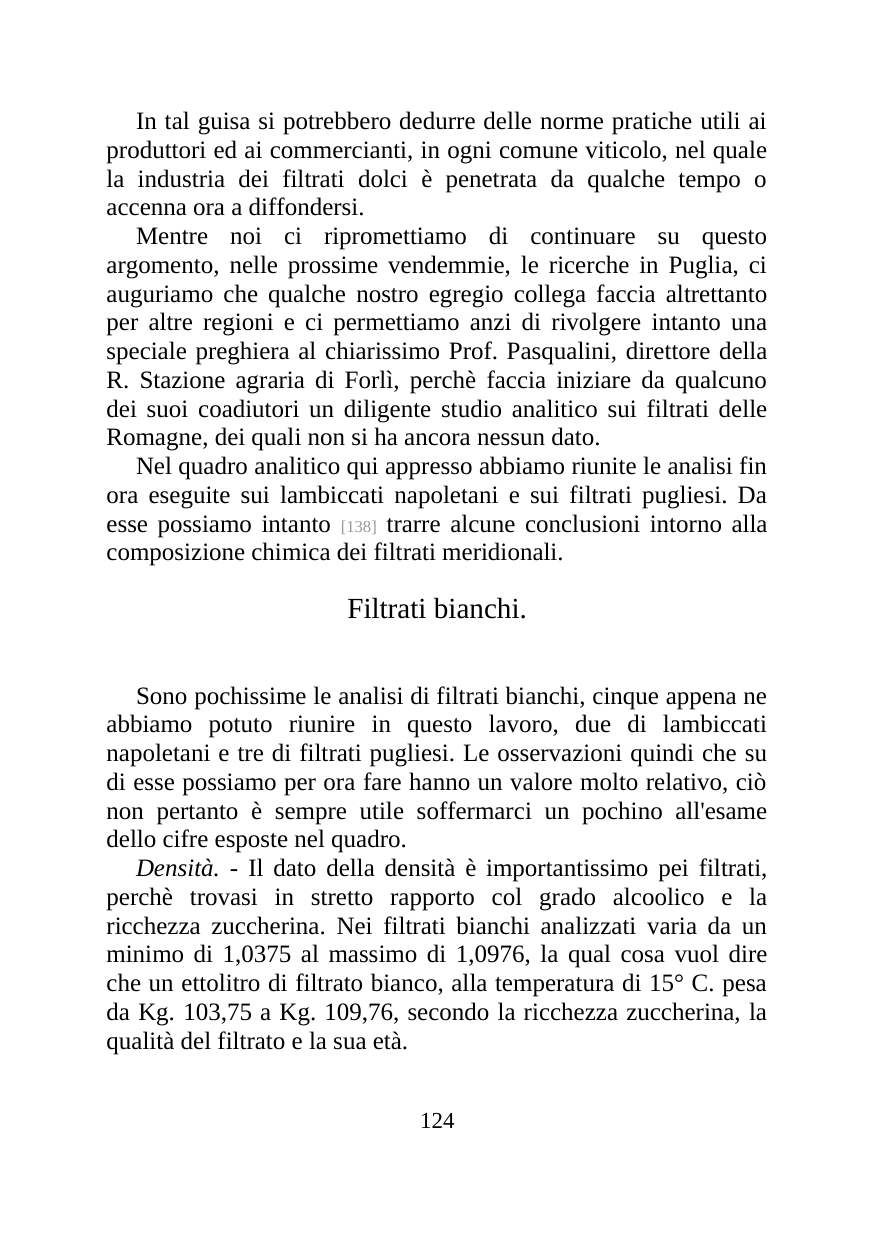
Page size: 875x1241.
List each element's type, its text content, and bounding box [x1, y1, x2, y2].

text Mentre noi ci ripromettiamo di continuare su questo argomento, nelle prossime vendemmie, le ricerche in Puglia, ci auguriamo che qualche nostro egregio collega faccia altrettanto per altre regioni e ci permettiamo anzi di rivolgere intanto una speciale preghiera al chiarissimo Prof. Pasqualini, direttore della R. Stazione agraria di Forlì, perchè faccia iniziare da qualcuno dei suoi coadiutori un diligente studio analitico sui filtrati delle Romagne, dei quali non si ha ancora nessun dato. [106, 221, 768, 451]
text Sono pochissime le analisi di filtrati bianchi, cinque appena ne abbiamo potuto riunire in questo lavoro, due di lambiccati napoletani e tre di filtrati pugliesi. Le osservazioni quindi che su di esse possiamo per ora fare hanno un valore molto relativo, ciò non pertanto è sempre utile soffermarci un pochino all'esame dello cifre esposte nel quadro. [106, 681, 768, 853]
subtitle Filtrati bianchi. [106, 591, 768, 624]
text In tal guisa si potrebbero dedurre delle norme pratiche utili ai produttori ed ai commercianti, in ogni comune viticolo, nel quale la industria dei filtrati dolci è penetrata da qualche tempo o accenna ora a diffondersi. [106, 106, 768, 221]
text Nel quadro analitico qui appresso abbiamo riunite le analisi fin ora eseguite sui lambiccati napoletani e sui filtrati pugliesi. Da esse possiamo intanto [138] trarre alcune conclusioni intorno alla composizione chimica dei filtrati meridionali. [106, 451, 768, 566]
text Densità. - Il dato della densità è importantissimo pei filtrati, perchè trovasi in stretto rapporto col grado alcoolico e la ricchezza zuccherina. Nei filtrati bianchi analizzati varia da un minimo di 1,0375 al massimo di 1,0976, la qual cosa vuol dire che un ettolitro di filtrato bianco, alla temperatura di 15° C. pesa da Kg. 103,75 a Kg. 109,76, secondo la ricchezza zuccherina, la qualità del filtrato e la sua età. [106, 853, 768, 1054]
